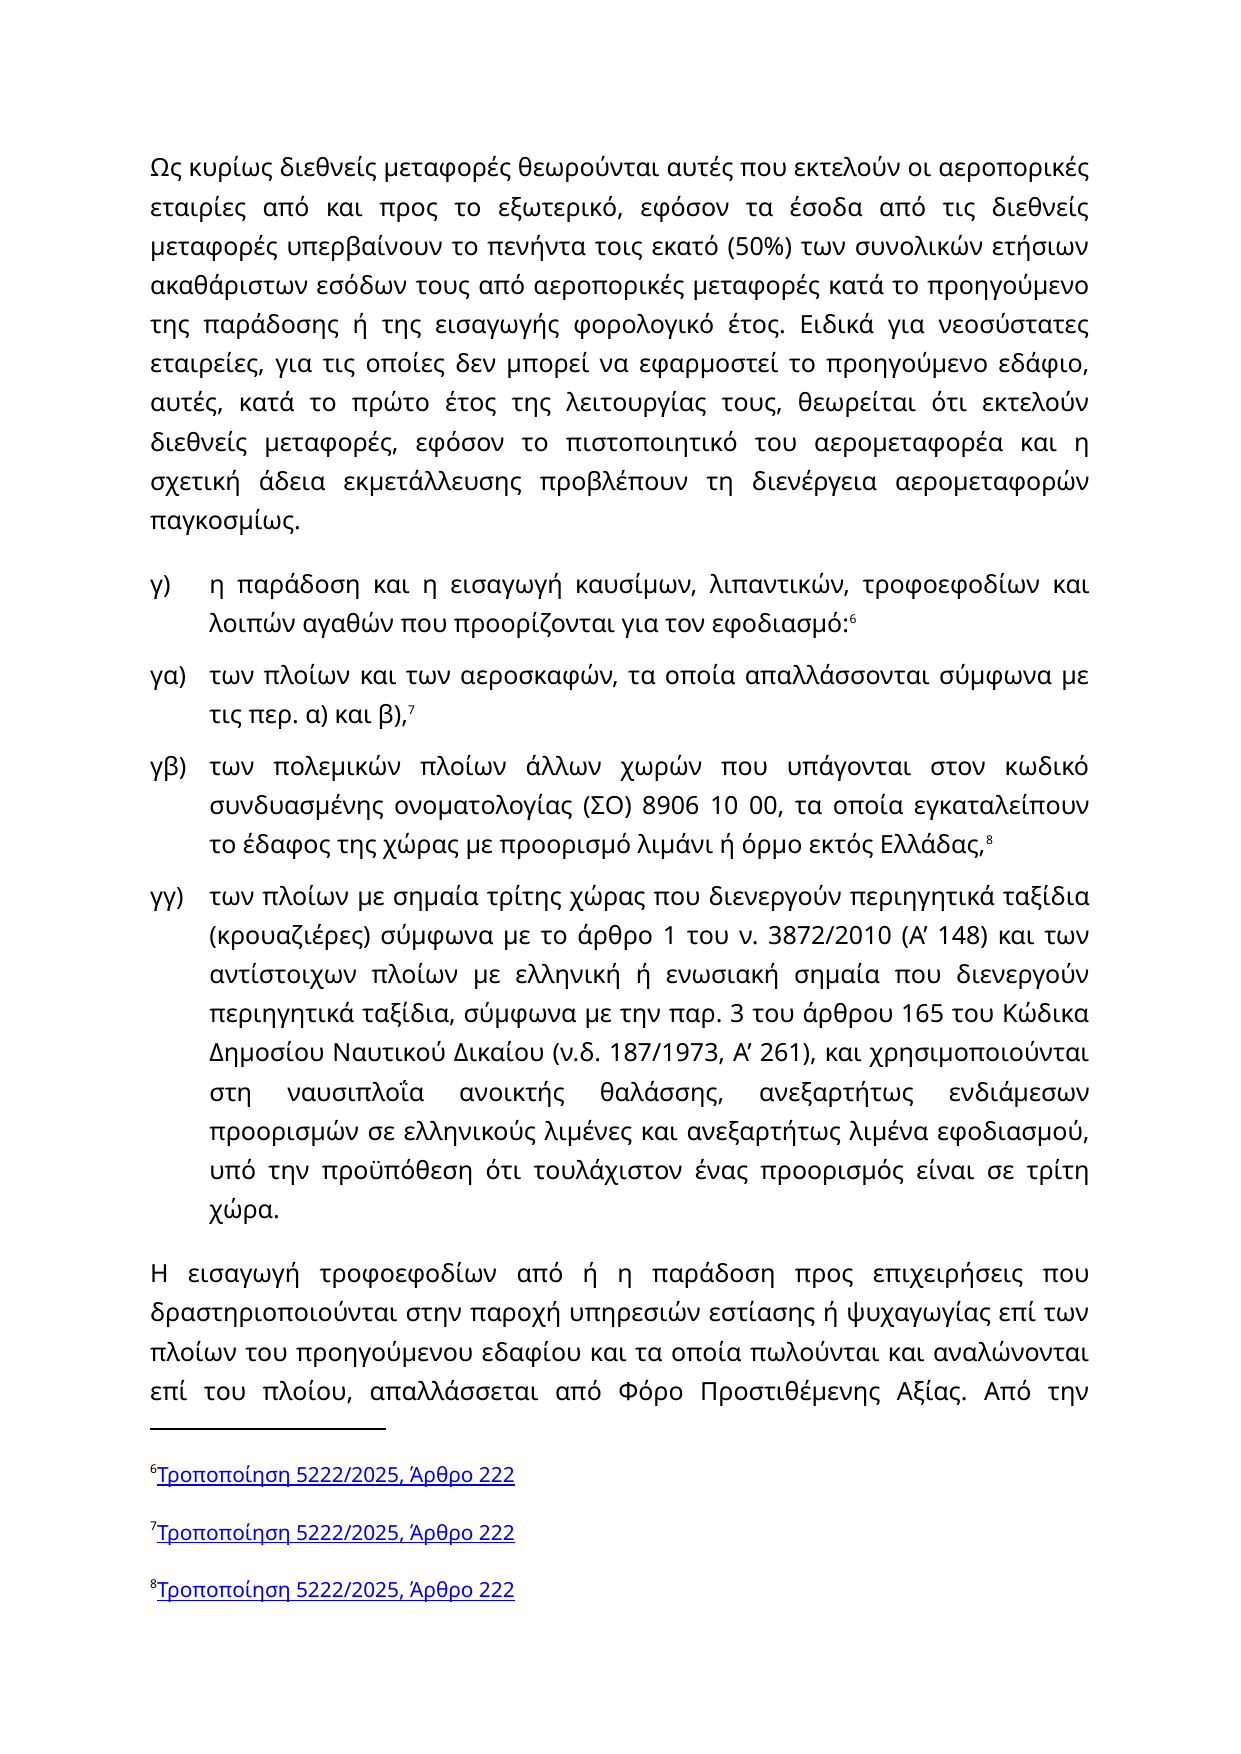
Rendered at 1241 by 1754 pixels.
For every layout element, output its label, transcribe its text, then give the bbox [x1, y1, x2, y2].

text Ως κυρίως διεθνείς μεταφορές θεωρούνται αυτές που εκτελούν οι αεροπορικές εταιρίες από και προς το εξωτερικό, εφόσον τα έσοδα από τις διεθνείς μεταφορές υπερβαίνουν το πενήντα τοις εκατό (50%) των συνολικών ετήσιων ακαθάριστων εσόδων τους από αεροπορικές μεταφορές κατά το προηγούμενο της παράδοσης ή της εισαγωγής φορολογικό έτος. Ειδικά για νεοσύστατες εταιρείες, για τις οποίες δεν μπορεί να εφαρμοστεί το προηγούμενο εδάφιο, αυτές, κατά το πρώτο έτος της λειτουργίας τους, θεωρείται ότι εκτελούν διεθνείς μεταφορές, εφόσον το πιστοποιητικό του αερομεταφορέα και η σχετική άδεια εκμετάλλευσης προβλέπουν τη διενέργεια αερομεταφορών παγκοσμίως. [150, 150, 1090, 537]
text Τροποποίηση 5222/2025, Άρθρο 222 [150, 1576, 1090, 1604]
list γα) των πλοίων και των αεροσκαφών, τα οποία απαλλάσσονται σύμφωνα με τις περ. α) και β), [150, 657, 1090, 731]
text Τροποποίηση 5222/2025, Άρθρο 222 [150, 1518, 1090, 1546]
text Τροποποίηση 5222/2025, Άρθρο 222 [150, 1460, 1090, 1489]
list γγ) των πλοίων με σημαία τρίτης χώρας που διενεργούν περιηγητικά ταξίδια (κρουαζιέρες) σύμφωνα με το άρθρο 1 του ν. 3872/2010 (Α’ 148) και των αντίστοιχων πλοίων με ελληνική ή ενωσιακή σημαία που διενεργούν περιηγητικά ταξίδια, σύμφωνα με την παρ. 3 του άρθρου 165 του Κώδικα Δημοσίου Ναυτικού Δικαίου (ν.δ. 187/1973, Α’ 261), και χρησιμοποιούνται στη ναυσιπλοΐα ανοικτής θαλάσσης, ανεξαρτήτως ενδιάμεσων προορισμών σε ελληνικούς λιμένες και ανεξαρτήτως λιμένα εφοδιασμού, υπό την προϋπόθεση ότι τουλάχιστον ένας προορισμός είναι σε τρίτη χώρα. [150, 878, 1090, 1226]
text Η εισαγωγή τροφοεφοδίων από ή η παράδοση προς επιχειρήσεις που δραστηριοποιούνται στην παροχή υπηρεσιών εστίασης ή ψυχαγωγίας επί των πλοίων του προηγούμενου εδαφίου και τα οποία πωλούνται και αναλώνονται επί του πλοίου, απαλλάσσεται από Φόρο Προστιθέμενης Αξίας. Από την [150, 1256, 1090, 1407]
list γβ) των πολεμικών πλοίων άλλων χωρών που υπάγονται στον κωδικό συνδυασμένης ονοματολογίας (ΣΟ) 8906 10 00, τα οποία εγκαταλείπουν το έδαφος της χώρας με προορισμό λιμάνι ή όρμο εκτός Ελλάδας, [150, 748, 1090, 861]
list γ) η παράδοση και η εισαγωγή καυσίμων, λιπαντικών, τροφοεφοδίων και λοιπών αγαθών που προορίζονται για τον εφοδιασμό: [150, 567, 1090, 640]
